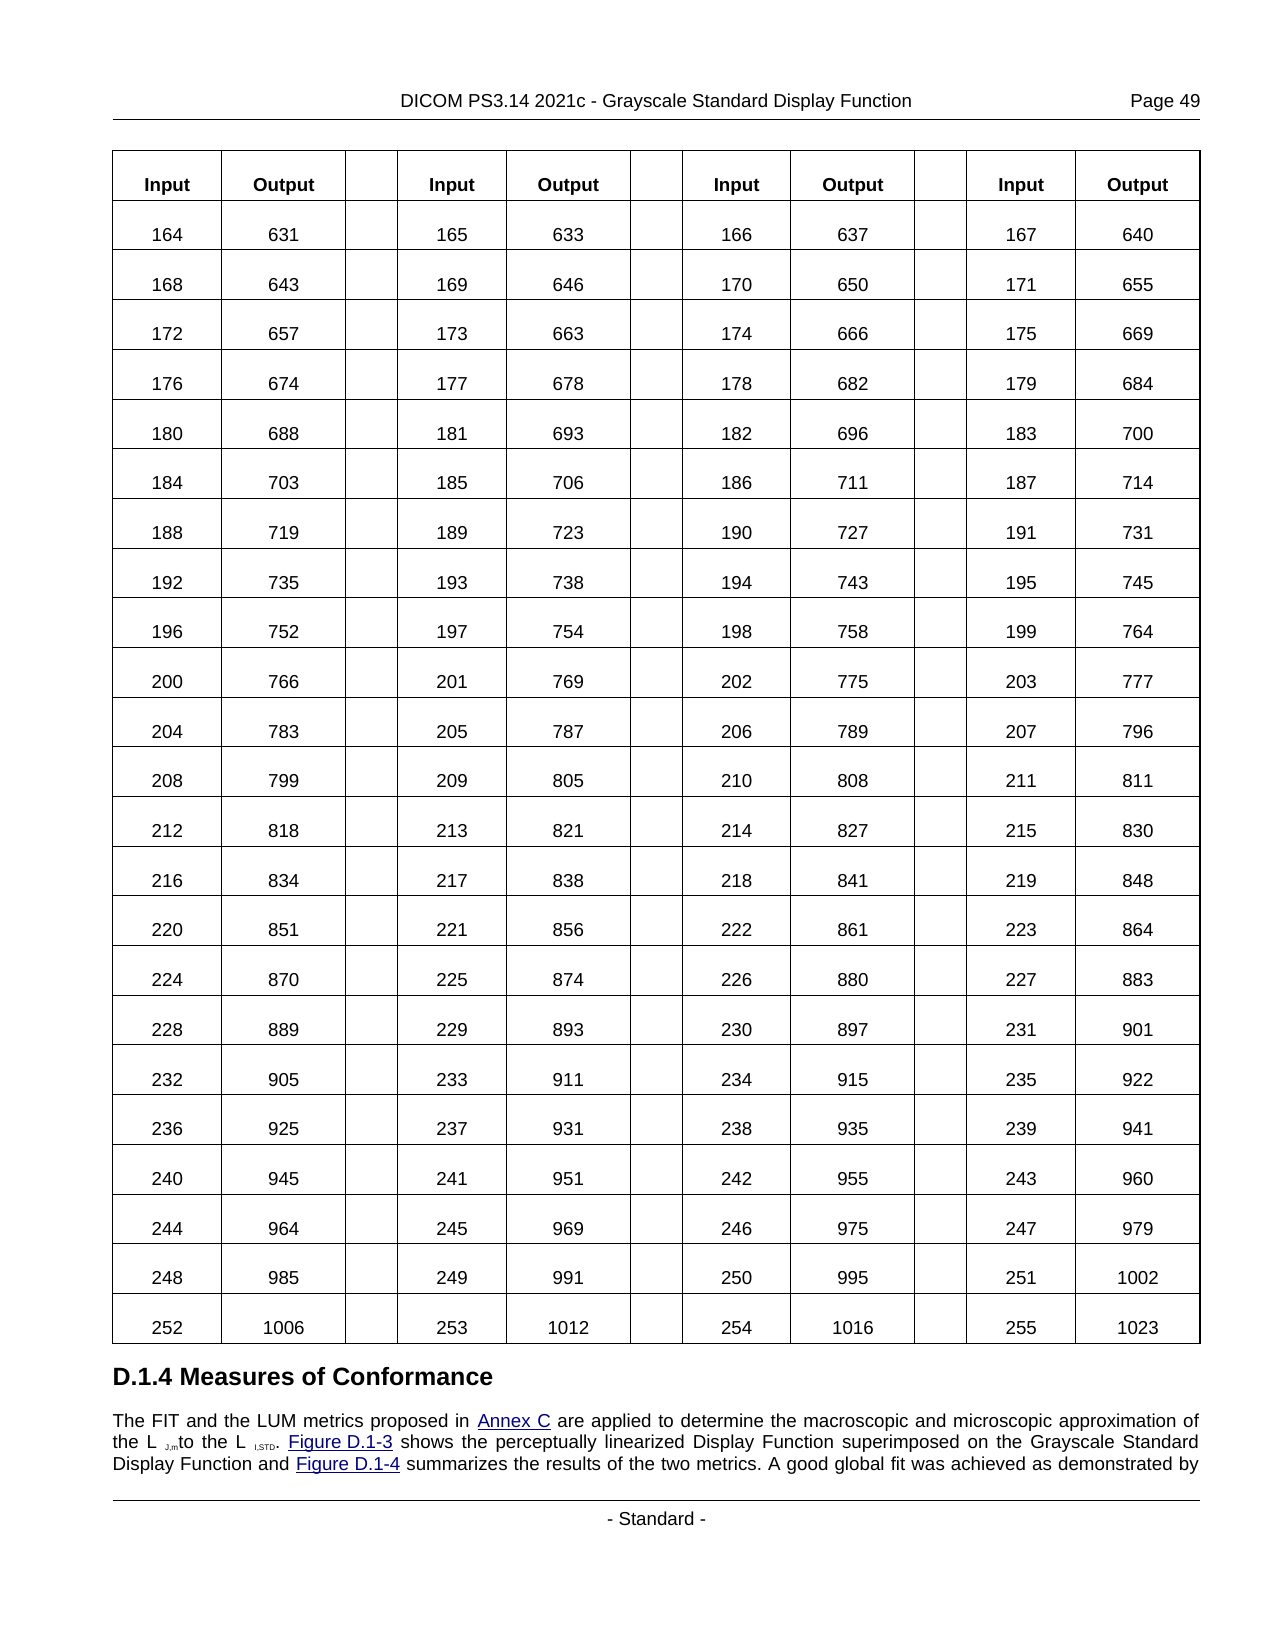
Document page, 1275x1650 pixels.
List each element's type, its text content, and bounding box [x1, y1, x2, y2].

table_cell 248 [113, 1244, 221, 1293]
table_cell 206 [683, 698, 790, 746]
table_cell 207 [967, 698, 1075, 746]
table_cell 1023 [1076, 1294, 1199, 1342]
table_cell [915, 996, 966, 1044]
table_cell [346, 1145, 397, 1193]
table_cell [631, 549, 682, 597]
table_cell [631, 1244, 682, 1293]
table_cell 209 [398, 747, 506, 796]
table_cell 752 [222, 598, 345, 647]
table_cell [631, 1095, 682, 1144]
table_cell [915, 1244, 966, 1293]
table_cell [915, 698, 966, 746]
table_cell [346, 549, 397, 597]
table_cell 255 [967, 1294, 1075, 1342]
table_cell 190 [683, 499, 790, 547]
table_cell 834 [222, 847, 345, 895]
table_cell 700 [1076, 400, 1199, 448]
table_cell 905 [222, 1045, 345, 1094]
table_cell 225 [398, 946, 506, 995]
table_cell 232 [113, 1045, 221, 1094]
table_cell 975 [791, 1195, 914, 1243]
table_cell [346, 996, 397, 1044]
table_cell 208 [113, 747, 221, 796]
table_cell [631, 896, 682, 945]
table_cell 234 [683, 1045, 790, 1094]
table_cell 874 [507, 946, 630, 995]
table_cell 204 [113, 698, 221, 746]
table_cell 766 [222, 648, 345, 697]
table_cell 738 [507, 549, 630, 597]
table_cell 666 [791, 300, 914, 349]
table_cell 870 [222, 946, 345, 995]
table_cell 1016 [791, 1294, 914, 1342]
table_cell 211 [967, 747, 1075, 796]
table_cell 657 [222, 300, 345, 349]
table_cell 195 [967, 549, 1075, 597]
table_cell 169 [398, 250, 506, 299]
table_cell [346, 1294, 397, 1342]
table_cell 955 [791, 1145, 914, 1193]
table_cell 669 [1076, 300, 1199, 349]
table_cell 769 [507, 648, 630, 697]
table_cell 633 [507, 201, 630, 249]
table_cell 182 [683, 400, 790, 448]
table_cell 165 [398, 201, 506, 249]
table_cell 191 [967, 499, 1075, 547]
table_cell 187 [967, 449, 1075, 498]
table_cell 706 [507, 449, 630, 498]
table_cell 723 [507, 499, 630, 547]
table_cell [346, 648, 397, 697]
table_cell 775 [791, 648, 914, 697]
table_cell [631, 400, 682, 448]
table_cell 200 [113, 648, 221, 697]
table_cell 727 [791, 499, 914, 547]
table_cell 969 [507, 1195, 630, 1243]
table_cell [915, 201, 966, 249]
table_cell [915, 400, 966, 448]
table_cell 219 [967, 847, 1075, 895]
table_cell 911 [507, 1045, 630, 1094]
table_cell [915, 797, 966, 846]
table_cell [631, 250, 682, 299]
table_cell 221 [398, 896, 506, 945]
table_cell 249 [398, 1244, 506, 1293]
table_cell [346, 847, 397, 895]
table_cell 631 [222, 201, 345, 249]
table_cell 945 [222, 1145, 345, 1193]
table_cell 250 [683, 1244, 790, 1293]
table_cell 735 [222, 549, 345, 597]
table_cell [346, 598, 397, 647]
table_cell 251 [967, 1244, 1075, 1293]
table_header Input [398, 151, 506, 200]
table_cell [631, 300, 682, 349]
table_cell [915, 1145, 966, 1193]
table_cell [346, 896, 397, 945]
table_cell 856 [507, 896, 630, 945]
table_cell 783 [222, 698, 345, 746]
table_cell [346, 747, 397, 796]
table_cell 243 [967, 1145, 1075, 1193]
table_cell 897 [791, 996, 914, 1044]
table_header Output [1076, 151, 1199, 200]
table_cell 253 [398, 1294, 506, 1342]
table_cell 674 [222, 350, 345, 398]
table_cell 941 [1076, 1095, 1199, 1144]
table_cell [631, 201, 682, 249]
table_cell [915, 1095, 966, 1144]
table_cell 646 [507, 250, 630, 299]
table_cell [346, 946, 397, 995]
table_cell 183 [967, 400, 1075, 448]
table_cell [631, 598, 682, 647]
table_cell [915, 946, 966, 995]
table_cell 236 [113, 1095, 221, 1144]
table_cell 199 [967, 598, 1075, 647]
table_cell 218 [683, 847, 790, 895]
table_cell 181 [398, 400, 506, 448]
table_cell 818 [222, 797, 345, 846]
table_cell 789 [791, 698, 914, 746]
table_cell 214 [683, 797, 790, 846]
table_cell [631, 648, 682, 697]
table_cell 821 [507, 797, 630, 846]
table_cell 935 [791, 1095, 914, 1144]
table_cell 864 [1076, 896, 1199, 945]
table_cell 188 [113, 499, 221, 547]
table_cell 179 [967, 350, 1075, 398]
table_cell 180 [113, 400, 221, 448]
table_header Input [683, 151, 790, 200]
table_cell 637 [791, 201, 914, 249]
table_cell 168 [113, 250, 221, 299]
table_cell [915, 1294, 966, 1342]
table_cell 192 [113, 549, 221, 597]
table_cell [915, 250, 966, 299]
table_cell 640 [1076, 201, 1199, 249]
table_cell 893 [507, 996, 630, 1044]
table_cell [631, 449, 682, 498]
table_cell 172 [113, 300, 221, 349]
table_cell 178 [683, 350, 790, 398]
table_cell 226 [683, 946, 790, 995]
table_cell [915, 598, 966, 647]
table_cell 227 [967, 946, 1075, 995]
table_cell 915 [791, 1045, 914, 1094]
table_cell 841 [791, 847, 914, 895]
table_cell 901 [1076, 996, 1199, 1044]
text D.1.4 Measures of Conformance [112, 1362, 1200, 1391]
table_cell [915, 648, 966, 697]
table_cell 242 [683, 1145, 790, 1193]
table_cell 991 [507, 1244, 630, 1293]
table_cell [346, 300, 397, 349]
table_cell 883 [1076, 946, 1199, 995]
table_cell 703 [222, 449, 345, 498]
table_cell 241 [398, 1145, 506, 1193]
table_cell 711 [791, 449, 914, 498]
table_cell [631, 350, 682, 398]
table_cell 796 [1076, 698, 1199, 746]
table_cell [346, 1244, 397, 1293]
table_header Input [967, 151, 1075, 200]
table_cell 745 [1076, 549, 1199, 597]
table_cell 925 [222, 1095, 345, 1144]
table_cell [631, 1195, 682, 1243]
table_cell 198 [683, 598, 790, 647]
table_cell 861 [791, 896, 914, 945]
table_cell 217 [398, 847, 506, 895]
table_cell 719 [222, 499, 345, 547]
table_cell 714 [1076, 449, 1199, 498]
table_cell 985 [222, 1244, 345, 1293]
table_cell 754 [507, 598, 630, 647]
table_cell 196 [113, 598, 221, 647]
table_cell 223 [967, 896, 1075, 945]
table_cell [631, 747, 682, 796]
table_cell 731 [1076, 499, 1199, 547]
table_cell [915, 549, 966, 597]
table_cell 252 [113, 1294, 221, 1342]
table_cell 170 [683, 250, 790, 299]
table_cell 851 [222, 896, 345, 945]
table_cell 238 [683, 1095, 790, 1144]
table_cell 764 [1076, 598, 1199, 647]
table_cell [915, 499, 966, 547]
table_cell 166 [683, 201, 790, 249]
table_cell 787 [507, 698, 630, 746]
table_cell 688 [222, 400, 345, 448]
table_cell 205 [398, 698, 506, 746]
table_cell 889 [222, 996, 345, 1044]
table_cell 210 [683, 747, 790, 796]
table_cell 979 [1076, 1195, 1199, 1243]
table_cell 220 [113, 896, 221, 945]
table_header [631, 151, 682, 200]
table_cell 995 [791, 1244, 914, 1293]
table_cell 693 [507, 400, 630, 448]
table_cell 758 [791, 598, 914, 647]
table_cell 245 [398, 1195, 506, 1243]
table_cell 167 [967, 201, 1075, 249]
table_cell 229 [398, 996, 506, 1044]
table_cell [631, 847, 682, 895]
table_cell 827 [791, 797, 914, 846]
table_cell [346, 400, 397, 448]
table_cell 777 [1076, 648, 1199, 697]
table_cell 922 [1076, 1045, 1199, 1094]
table_cell 951 [507, 1145, 630, 1193]
table_header [915, 151, 966, 200]
table_cell 194 [683, 549, 790, 597]
table_cell [346, 1095, 397, 1144]
table_cell [915, 300, 966, 349]
table_cell [631, 797, 682, 846]
table_cell [631, 1145, 682, 1193]
table_cell [346, 1195, 397, 1243]
table_cell 202 [683, 648, 790, 697]
table_cell 186 [683, 449, 790, 498]
table_cell 239 [967, 1095, 1075, 1144]
table_cell 224 [113, 946, 221, 995]
table_header Output [222, 151, 345, 200]
table_cell 650 [791, 250, 914, 299]
table_cell 174 [683, 300, 790, 349]
table_cell [915, 847, 966, 895]
table_cell 222 [683, 896, 790, 945]
table_cell [631, 996, 682, 1044]
table_cell 189 [398, 499, 506, 547]
table_cell 663 [507, 300, 630, 349]
table_cell [915, 896, 966, 945]
table_cell 931 [507, 1095, 630, 1144]
table_cell 201 [398, 648, 506, 697]
table_cell [631, 1045, 682, 1094]
table_cell [631, 698, 682, 746]
table_cell 173 [398, 300, 506, 349]
table_cell 228 [113, 996, 221, 1044]
table_cell 244 [113, 1195, 221, 1243]
table_cell 643 [222, 250, 345, 299]
table_cell 193 [398, 549, 506, 597]
table_cell [346, 250, 397, 299]
table_cell 678 [507, 350, 630, 398]
table_cell 830 [1076, 797, 1199, 846]
table_cell 1002 [1076, 1244, 1199, 1293]
table_cell 246 [683, 1195, 790, 1243]
table_cell 880 [791, 946, 914, 995]
table_cell 799 [222, 747, 345, 796]
table_cell [915, 449, 966, 498]
table_cell [631, 1294, 682, 1342]
table_cell [915, 350, 966, 398]
table_cell [346, 201, 397, 249]
table_cell 197 [398, 598, 506, 647]
table_cell 682 [791, 350, 914, 398]
table_cell 233 [398, 1045, 506, 1094]
table_cell 237 [398, 1095, 506, 1144]
table_cell 184 [113, 449, 221, 498]
table_header [346, 151, 397, 200]
table_cell 235 [967, 1045, 1075, 1094]
table_cell 1006 [222, 1294, 345, 1342]
table_cell 164 [113, 201, 221, 249]
table_cell 684 [1076, 350, 1199, 398]
table_cell [346, 1045, 397, 1094]
table_cell 231 [967, 996, 1075, 1044]
table_cell 254 [683, 1294, 790, 1342]
table_cell [346, 499, 397, 547]
table_cell 175 [967, 300, 1075, 349]
table_cell 696 [791, 400, 914, 448]
table_cell [631, 499, 682, 547]
table_header Output [791, 151, 914, 200]
table_cell 247 [967, 1195, 1075, 1243]
table_cell 177 [398, 350, 506, 398]
table_cell 215 [967, 797, 1075, 846]
table_cell 811 [1076, 747, 1199, 796]
table_cell 171 [967, 250, 1075, 299]
table_cell 185 [398, 449, 506, 498]
table_cell 216 [113, 847, 221, 895]
table_cell 960 [1076, 1145, 1199, 1193]
table_cell 230 [683, 996, 790, 1044]
table_cell [346, 797, 397, 846]
table_cell 213 [398, 797, 506, 846]
table_cell [915, 1045, 966, 1094]
table_cell 805 [507, 747, 630, 796]
table_cell [631, 946, 682, 995]
table_cell 240 [113, 1145, 221, 1193]
table_cell 655 [1076, 250, 1199, 299]
table_cell [346, 449, 397, 498]
table_cell [915, 1195, 966, 1243]
table_cell 176 [113, 350, 221, 398]
table_cell 808 [791, 747, 914, 796]
table_cell 848 [1076, 847, 1199, 895]
table_header Input [113, 151, 221, 200]
text The FIT and the LUM metrics proposed in Annex C are applied to determine the macroscopic and microscopic approximation of the L J,mto the L I,STD. Figure D.1-3 shows the perceptually linearized Display Function superimposed on the Grayscale Standard Display Function and Figure D.1-4 summarizes the results of the two metrics. A good global fit was achieved as demonstrated by [112, 1410, 1200, 1474]
table_cell 964 [222, 1195, 345, 1243]
table_cell 838 [507, 847, 630, 895]
table_cell [915, 747, 966, 796]
table_header Output [507, 151, 630, 200]
table_cell 203 [967, 648, 1075, 697]
table_cell 743 [791, 549, 914, 597]
table_cell [346, 698, 397, 746]
table_cell 1012 [507, 1294, 630, 1342]
table_cell 212 [113, 797, 221, 846]
table_cell [346, 350, 397, 398]
